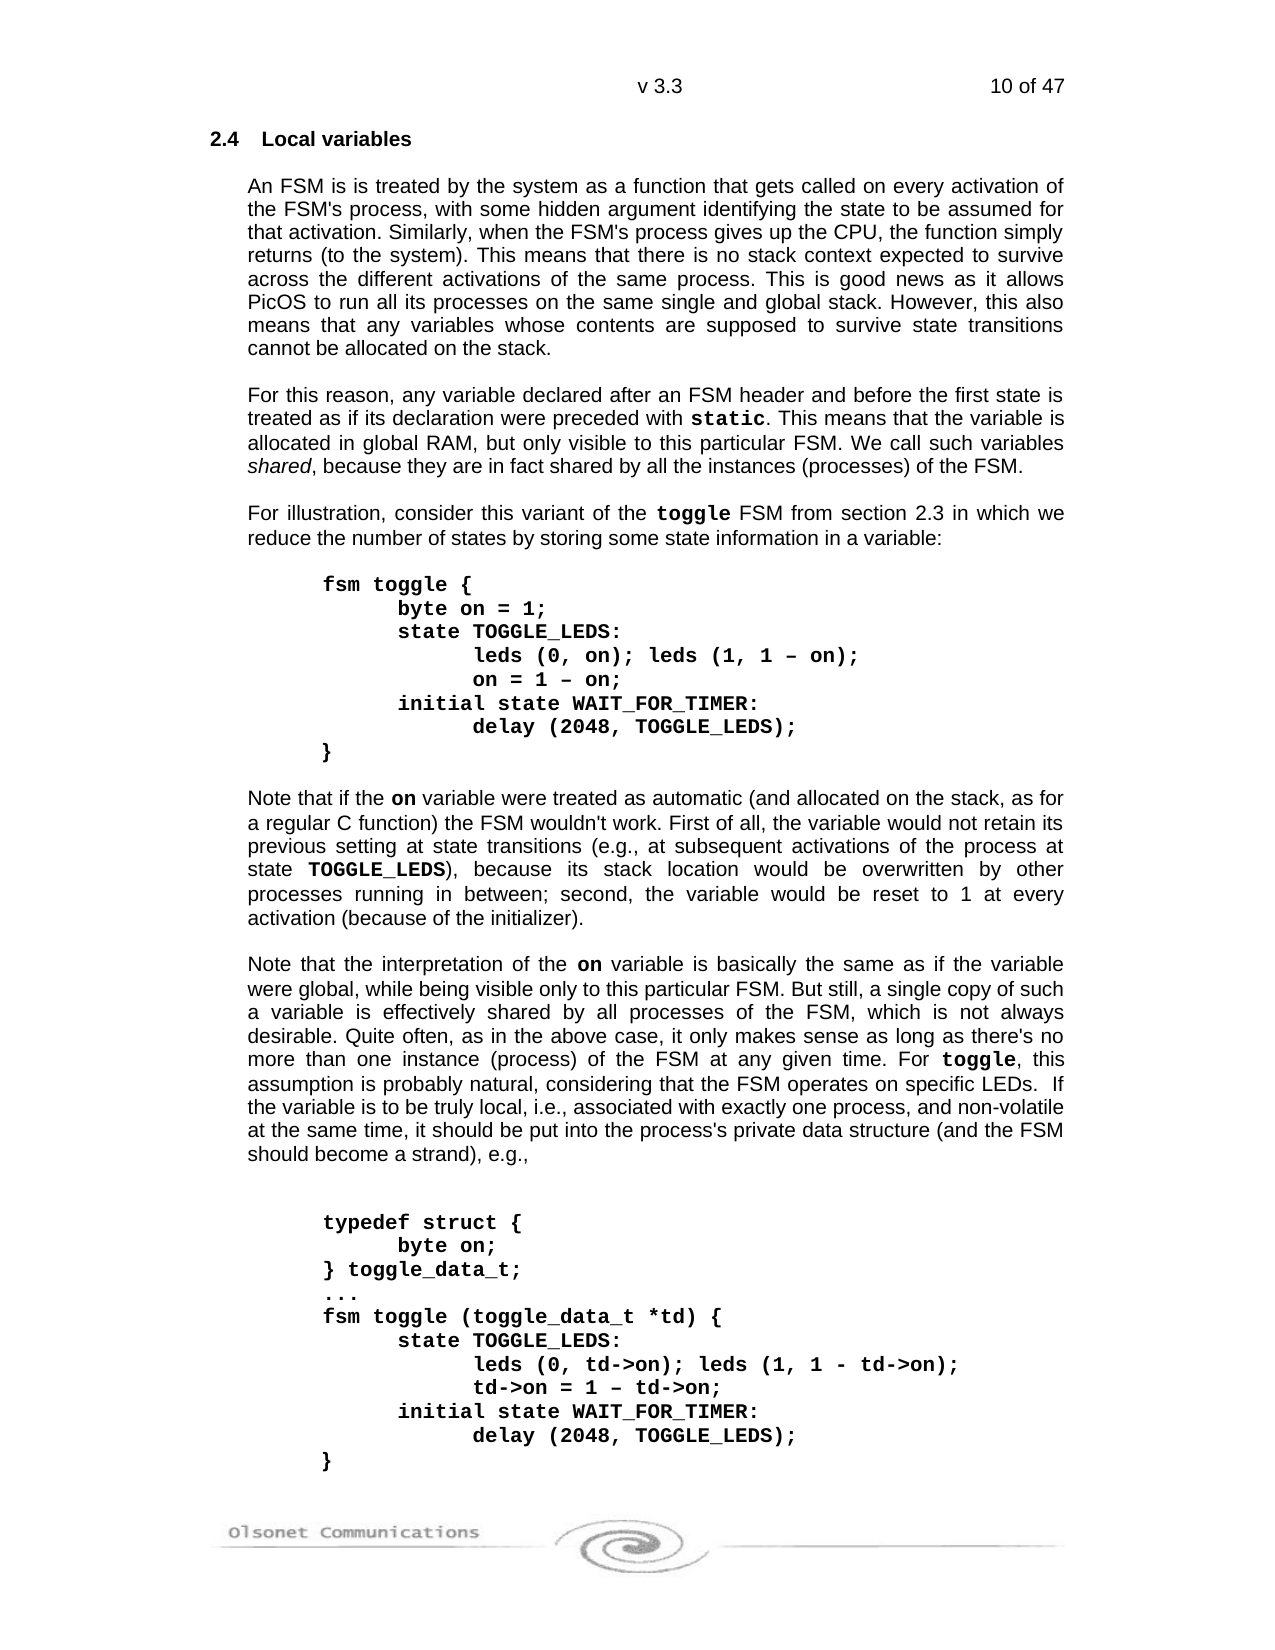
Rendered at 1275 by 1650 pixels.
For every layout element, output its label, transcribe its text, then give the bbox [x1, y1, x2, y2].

text leds (0, on); leds (1, 1 – on); [247, 645, 1065, 669]
text td->on = 1 – td->on; [247, 1377, 1065, 1401]
text leds (0, td->on); leds (1, 1 - td->on); [247, 1354, 1065, 1377]
text initial state WAIT_FOR_TIMER: [247, 692, 1065, 716]
text Note that if the on variable were treated as automatic (and allocated on the stack, as for a regular C function) the FSM wouldn't work. First of all, the variable would not retain its previous setting at state transitions (e.g., at subsequent activations of the process at state TOGGLE_LEDS), because its stack location would be overwritten by other processes running in between; second, the variable would be reset to 1 at every activation (because of the initializer). [247, 786, 1065, 929]
text For this reason, any variable declared after an FSM header and before the first state is treated as if its declaration were preceded with static. This means that the variable is allocated in global RAM, but only visible to this particular FSM. We call such variables shared, because they are in fact shared by all the instances (processes) of the FSM. [247, 383, 1065, 478]
text state TOGGLE_LEDS: [247, 622, 1065, 645]
text on = 1 – on; [247, 669, 1065, 692]
text state TOGGLE_LEDS: [247, 1330, 1065, 1354]
text fsm toggle { [247, 573, 1065, 598]
text byte on = 1; [247, 598, 1065, 622]
text typedef struct { [247, 1212, 1065, 1236]
text } toggle_data_t; [247, 1259, 1065, 1283]
picture [210, 1504, 1065, 1596]
text delay (2048, TOGGLE_LEDS); [247, 716, 1065, 740]
text ... [247, 1283, 1065, 1306]
text An FSM is is treated by the system as a function that gets called on every activation of the FSM's process, with some hidden argument identifying the state to be assumed for that activation. Similarly, when the FSM's process gives up the CPU, the function simply returns (to the system). This means that there is no stack context expected to survive across the different activations of the same process. This is good news as it allows PicOS to run all its processes on the same single and global stack. However, this also means that any variables whose contents are supposed to survive state transitions cannot be allocated on the stack. [247, 174, 1065, 360]
text delay (2048, TOGGLE_LEDS); [247, 1425, 1065, 1448]
text } [247, 740, 1065, 763]
text For illustration, consider this variant of the toggle FSM from section 2.3 in which we reduce the number of states by storing some state information in a variable: [247, 501, 1065, 549]
subtitle Local variables [210, 128, 1065, 151]
text Note that the interpretation of the on variable is basically the same as if the variable were global, while being visible only to this particular FSM. But still, a single copy of such a variable is effectively shared by all processes of the FSM, which is not always desirable. Quite often, as in the above case, it only makes sense as long as there's no more than one instance (process) of the FSM at any given time. For toggle, this assumption is probably natural, considering that the FSM operates on specific LEDs. If the variable is to be truly local, i.e., associated with exactly one process, and non-volatile at the same time, it should be put into the process's private data structure (and the FSM should become a strand), e.g., [247, 953, 1065, 1165]
text initial state WAIT_FOR_TIMER: [247, 1401, 1065, 1425]
text } [247, 1448, 1065, 1472]
text fsm toggle (toggle_data_t *td) { [247, 1306, 1065, 1330]
text byte on; [247, 1236, 1065, 1259]
